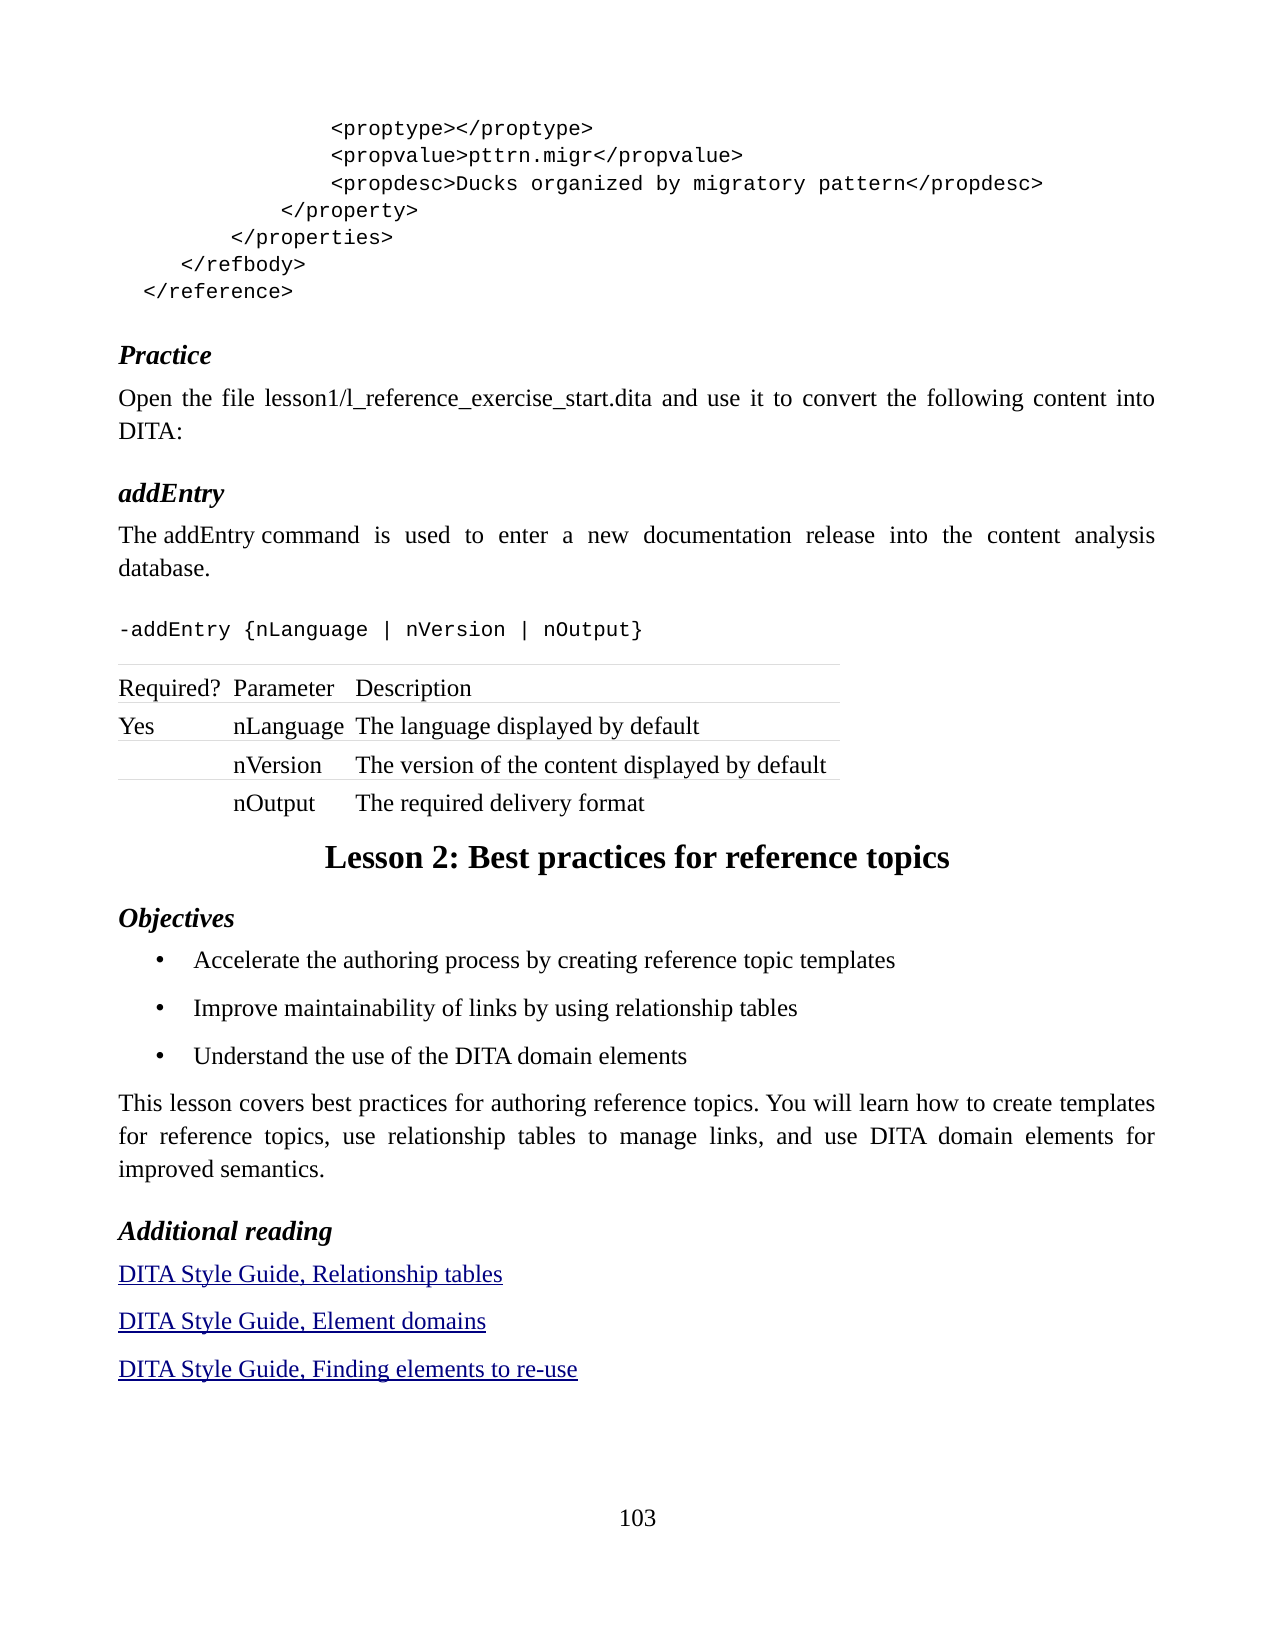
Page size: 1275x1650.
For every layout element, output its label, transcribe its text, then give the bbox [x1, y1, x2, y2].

table_cell nOutput [233, 780, 355, 817]
text DITA Style Guide, Finding elements to re-use [118, 1354, 1157, 1383]
table_cell [118, 741, 233, 778]
text DITA Style Guide, Element domains [118, 1306, 1157, 1335]
subtitle Objectives [118, 901, 1157, 933]
table_header Required? [118, 665, 233, 702]
table_cell nVersion [233, 741, 355, 778]
table_cell nLanguage [233, 703, 355, 740]
table_cell [118, 780, 233, 817]
list Improve maintainability of links by using relationship tables [156, 993, 1157, 1022]
table_cell The language displayed by default [355, 703, 840, 740]
list Accelerate the authoring process by creating reference topic templates [156, 946, 1157, 974]
table_cell The required delivery format [355, 780, 840, 817]
text -addEntry {nLanguage | nVersion | nOutput} [118, 619, 1157, 642]
subtitle Practice [118, 339, 1157, 371]
text This lesson covers best practices for authoring reference topics. You will learn how to create templates for reference topics, use relationship tables to manage links, and use DITA domain elements for improved semantics. [118, 1088, 1157, 1183]
text The addEntry command is used to enter a new documentation release into the content analysis database. [118, 521, 1157, 582]
table_header Parameter [233, 665, 355, 702]
list <proptype></proptype> <propvalue>pttrn.migr</propvalue> <propdesc>Ducks organized by migratory pattern</propdesc> </property> </properties> </refbody> </reference> [118, 118, 1157, 305]
list Understand the use of the DITA domain elements [156, 1041, 1157, 1069]
subtitle Lesson 2: Best practices for reference topics [118, 837, 1157, 876]
text DITA Style Guide, Relationship tables [118, 1259, 1157, 1288]
table_header Description [355, 665, 840, 702]
subtitle addEntry [118, 476, 1157, 508]
subtitle Additional reading [118, 1214, 1157, 1246]
table_cell The version of the content displayed by default [355, 741, 840, 778]
table_cell Yes [118, 703, 233, 740]
text Open the file lesson1/l_reference_exercise_start.dita and use it to convert the following content into DITA: [118, 383, 1157, 445]
